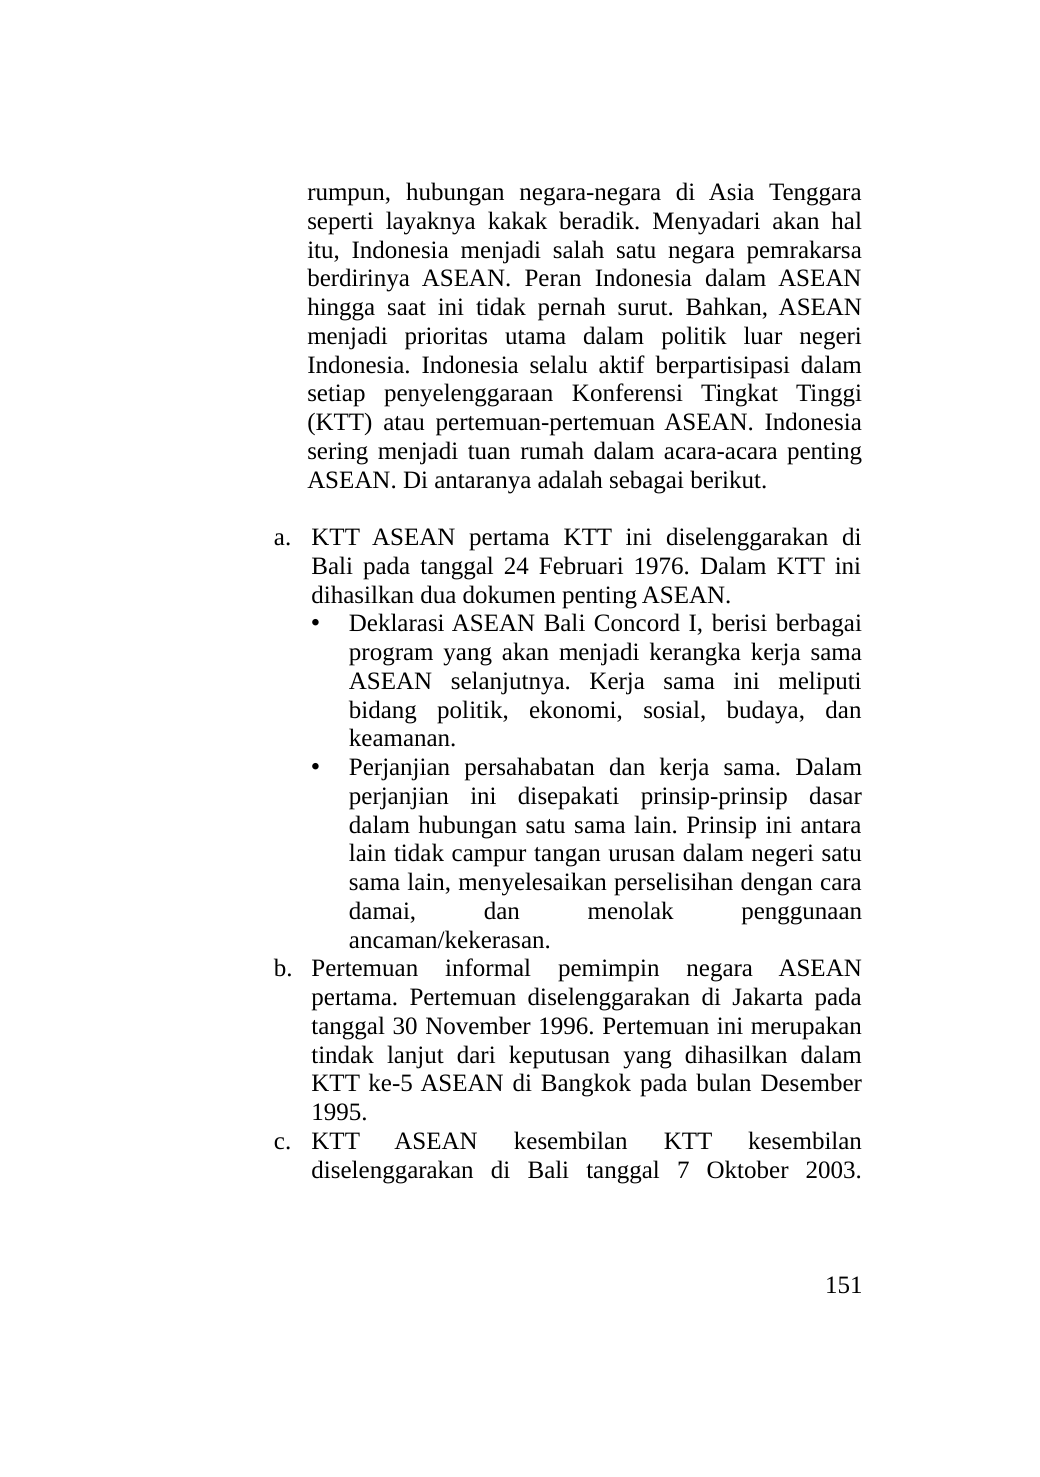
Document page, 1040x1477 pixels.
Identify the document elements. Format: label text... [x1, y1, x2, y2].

list Perjanjian persahabatan dan kerja sama. Dalam perjanjian ini disepakati prinsip-prinsip dasar dalam hubungan satu sama lain. Prinsip ini antara lain tidak campur tangan urusan dalam negeri satu sama lain, menyelesaikan perselisihan dengan cara damai, dan menolak penggunaan ancaman/kekerasan. [311, 752, 862, 953]
list KTT ASEAN pertama KTT ini diselenggarakan di Bali pada tanggal 24 Februari 1976. Dalam KTT ini dihasilkan dua dokumen penting ASEAN. [274, 522, 862, 608]
list Deklarasi ASEAN Bali Concord I, berisi berbagai program yang akan menjadi kerangka kerja sama ASEAN selanjutnya. Kerja sama ini meliputi bidang politik, ekonomi, sosial, budaya, dan keamanan. [311, 608, 862, 752]
text rumpun, hubungan negara-negara di Asia Tenggara seperti layaknya kakak beradik. Menyadari akan hal itu, Indonesia menjadi salah satu negara pemrakarsa berdirinya ASEAN. Peran Indonesia dalam ASEAN hingga saat ini tidak pernah surut. Bahkan, ASEAN menjadi prioritas utama dalam politik luar negeri Indonesia. Indonesia selalu aktif berpartisipasi dalam setiap penyelenggaraan Konferensi Tingkat Tinggi (KTT) atau pertemuan-pertemuan ASEAN. Indonesia sering menjadi tuan rumah dalam acara-acara penting ASEAN. Di antaranya adalah sebagai berikut. [307, 177, 862, 493]
list KTT ASEAN kesembilan KTT kesembilan diselenggarakan di Bali tanggal 7 Oktober 2003. [274, 1126, 862, 1183]
list Pertemuan informal pemimpin negara ASEAN pertama. Pertemuan diselenggarakan di Jakarta pada tanggal 30 November 1996. Pertemuan ini merupakan tindak lanjut dari keputusan yang dihasilkan dalam KTT ke-5 ASEAN di Bangkok pada bulan Desember 1995. [274, 953, 862, 1126]
